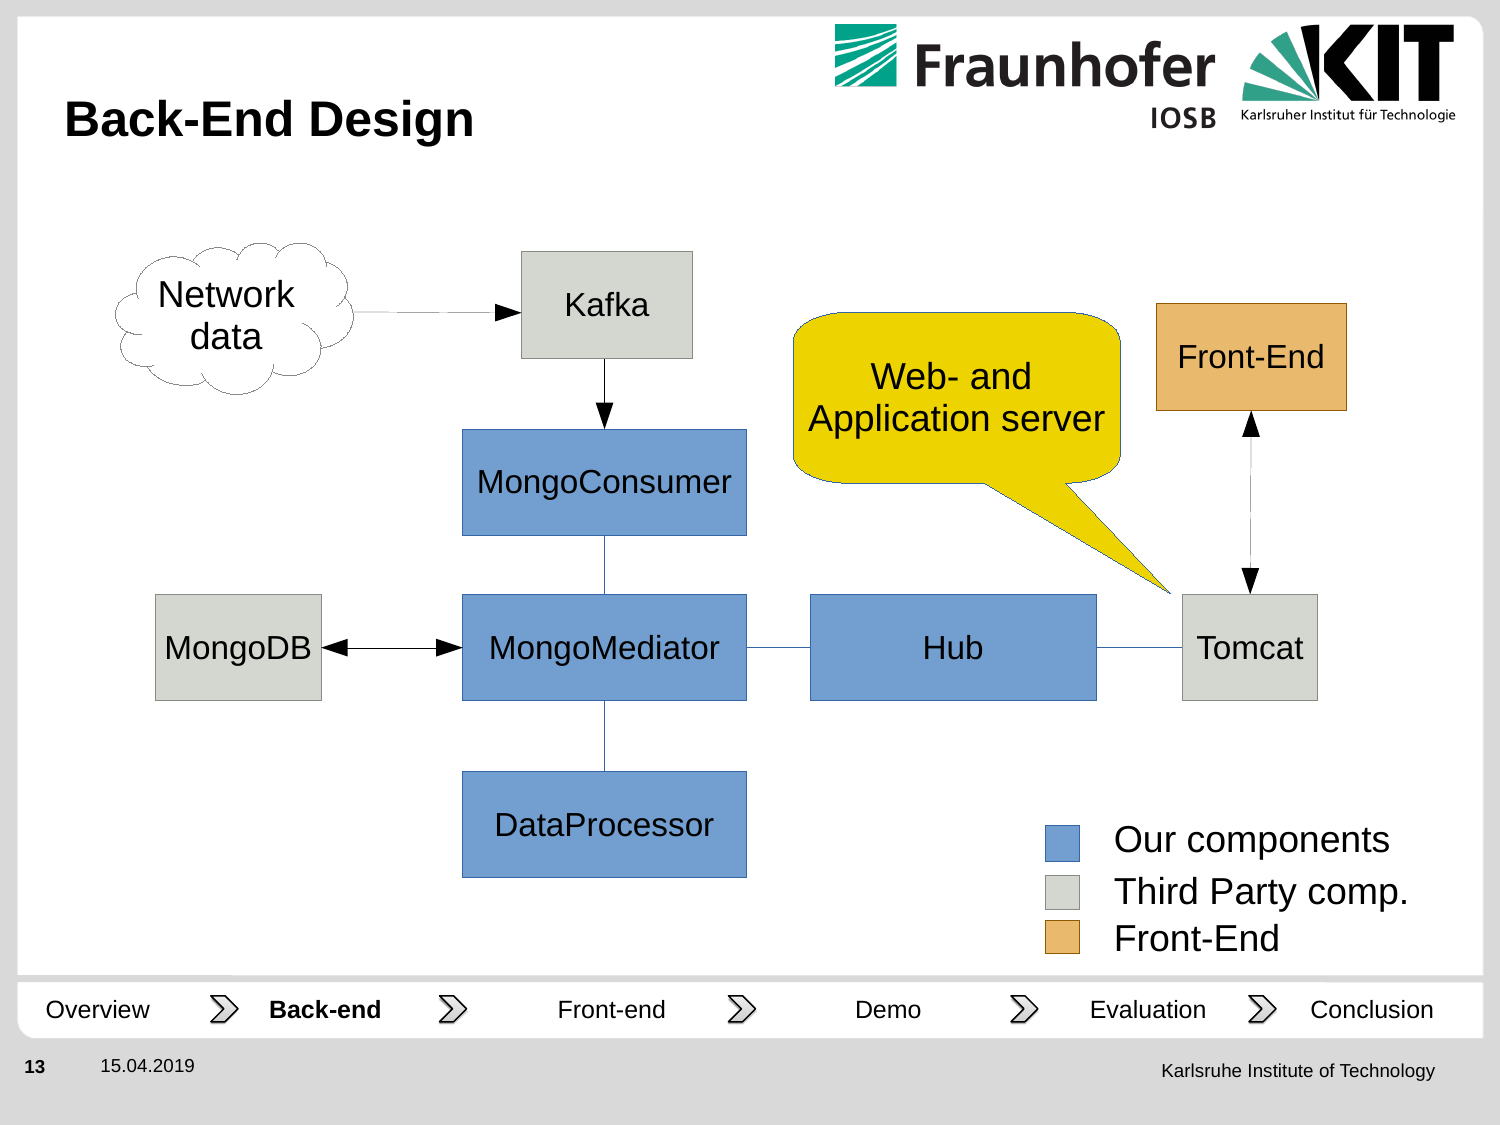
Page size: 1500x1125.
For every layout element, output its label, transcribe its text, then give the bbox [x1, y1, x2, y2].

text_box Evaluation [1075, 986, 1222, 1031]
text_box Back-end [254, 986, 418, 1031]
text_box Demo [840, 986, 937, 1031]
text_box [439, 995, 467, 1022]
text_box MongoMediator [462, 594, 747, 701]
text_box [1248, 995, 1277, 1022]
text_box Tomcat [1182, 594, 1318, 701]
text_box Network data [115, 243, 354, 395]
text_box Overview [30, 986, 194, 1031]
text_box Kafka [521, 251, 693, 359]
text_box [728, 995, 756, 1022]
text_box DataProcessor [462, 771, 747, 878]
text_box Hub [810, 594, 1097, 701]
text_box Our components [1099, 810, 1406, 863]
text_box 15.04.2019 [100, 1053, 272, 1113]
text_box Front-end [542, 986, 682, 1031]
text_box [1045, 920, 1080, 954]
text_box Web- and Application server [793, 312, 1171, 594]
text_box Front-End [1099, 910, 1296, 967]
picture [0, 0, 1500, 1125]
text_box [1045, 825, 1080, 862]
text_box [210, 995, 238, 1022]
text_box Front-End [1156, 303, 1347, 411]
text_box MongoDB [155, 594, 322, 701]
title Back-End Design [64, 54, 1198, 147]
text_box MongoConsumer [462, 429, 747, 536]
text_box Third Party comp. [1099, 863, 1425, 920]
text_box [1045, 875, 1080, 910]
text_box Conclusion [1295, 986, 1500, 1031]
text_box [1010, 995, 1038, 1022]
